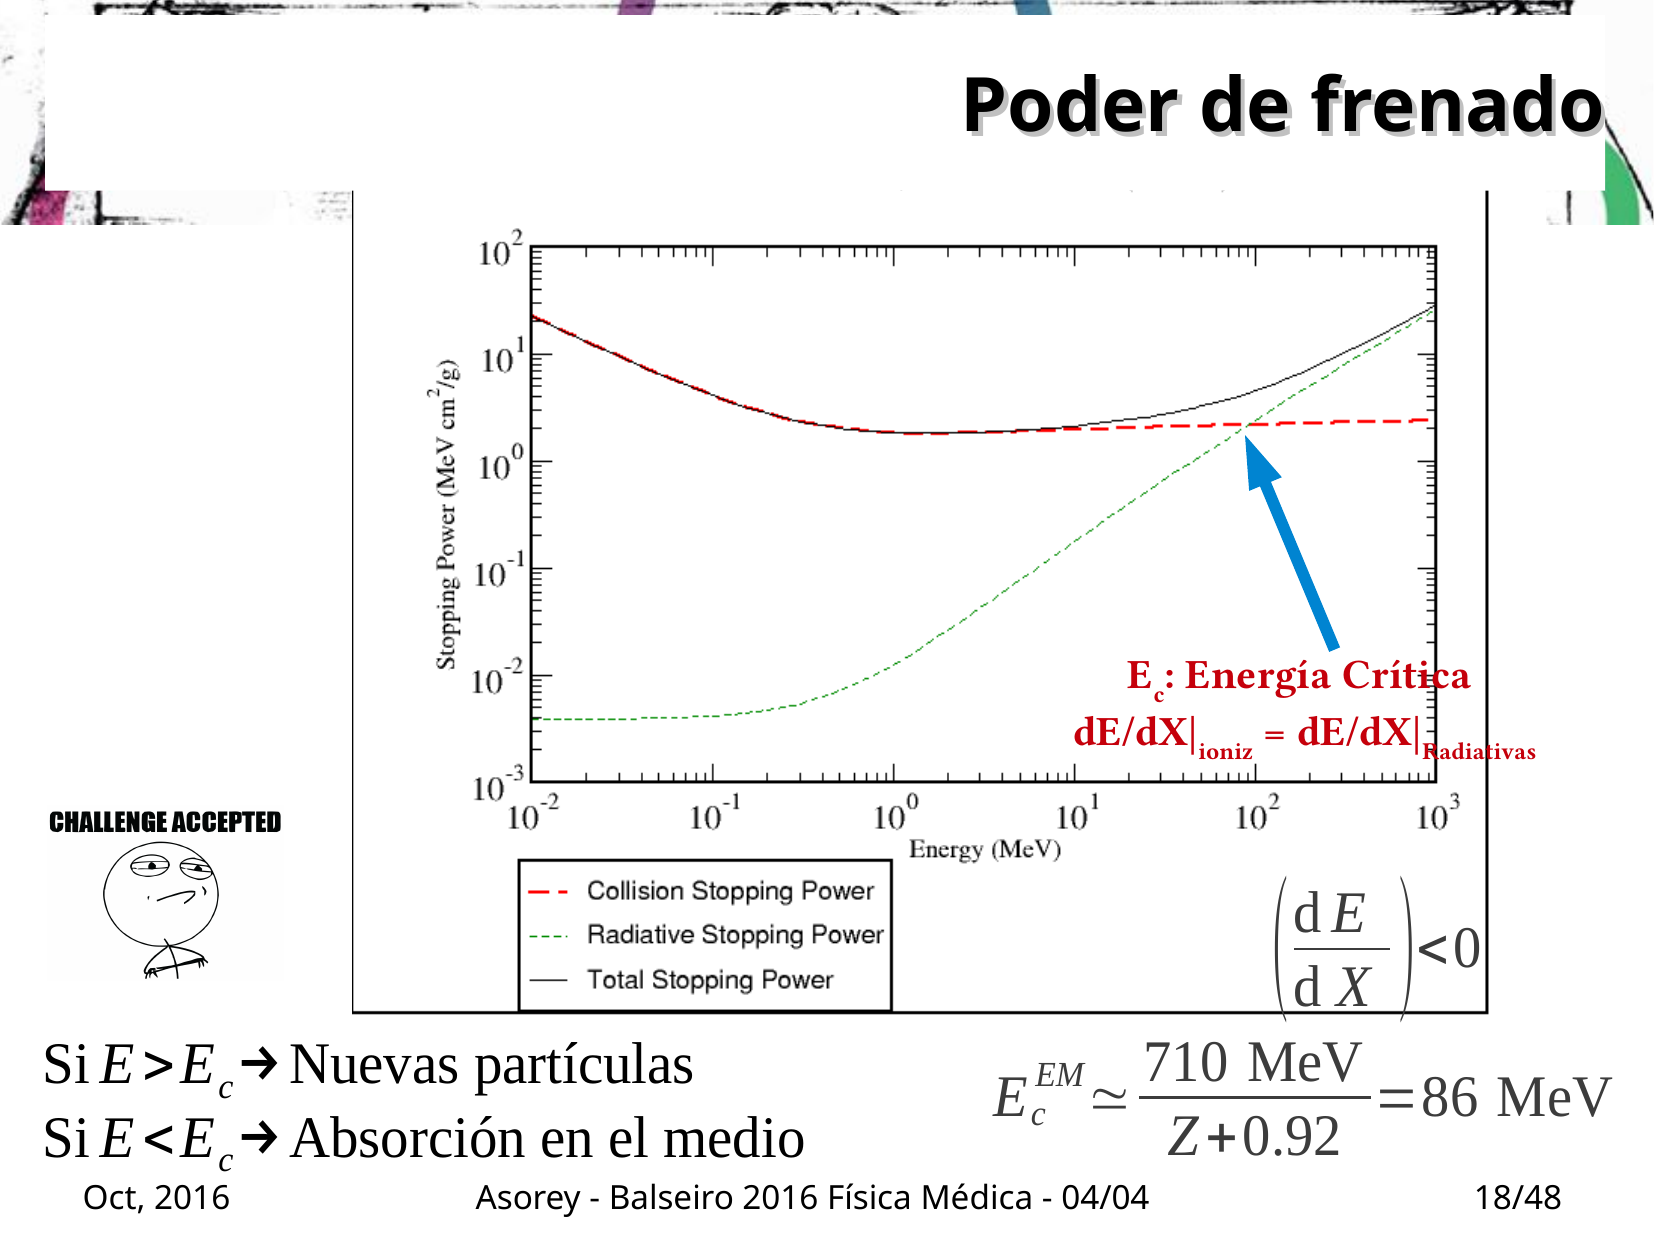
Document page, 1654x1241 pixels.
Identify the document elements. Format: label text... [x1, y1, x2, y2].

chart [23, 1029, 826, 1182]
title Poder de frenado [45, 15, 1606, 191]
chart [969, 874, 1634, 1167]
picture [47, 805, 284, 981]
text_box Ec: Energía Crítica dE/dX|ioniz = dE/dX|Radiativas [1049, 602, 1560, 815]
picture [0, 0, 1654, 1031]
